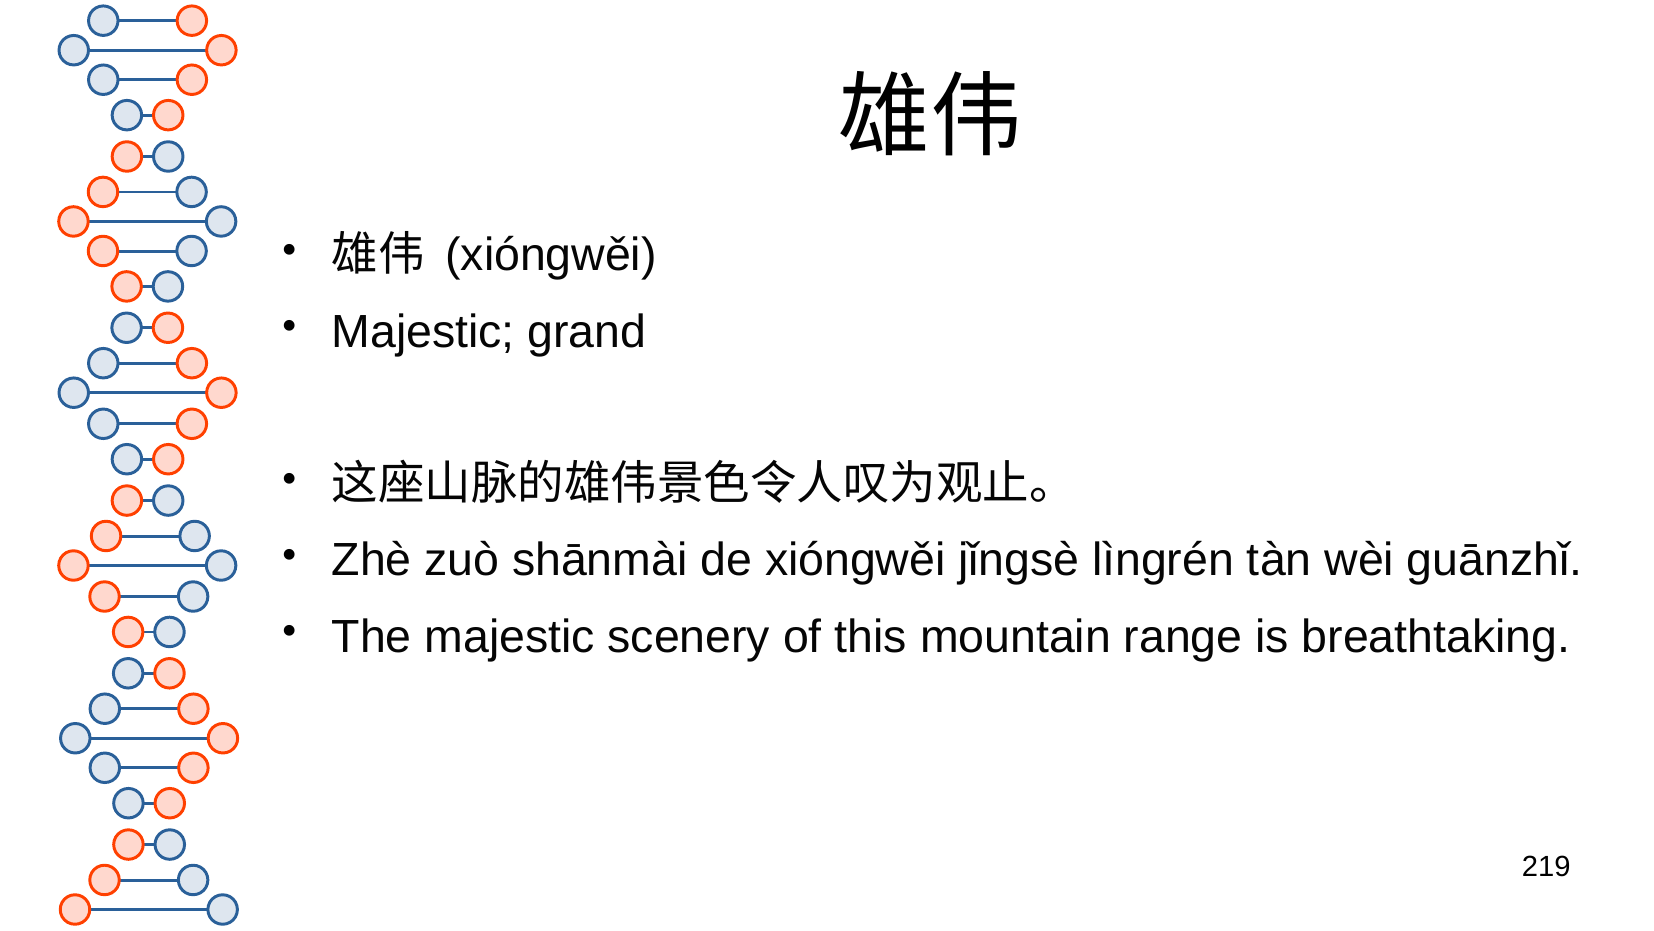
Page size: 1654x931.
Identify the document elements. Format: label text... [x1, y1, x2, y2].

list 雄伟 (xióngwěi) Majestic; grand 这座山脉的雄伟景色令人叹为观止。 Zhè zuò shānmài de xióngwěi jǐngsè lìngrén tàn wèi guānzhǐ. The majestic scenery of this mountain range is breathtaking. [265, 224, 1595, 764]
title 雄伟 [265, 35, 1595, 189]
